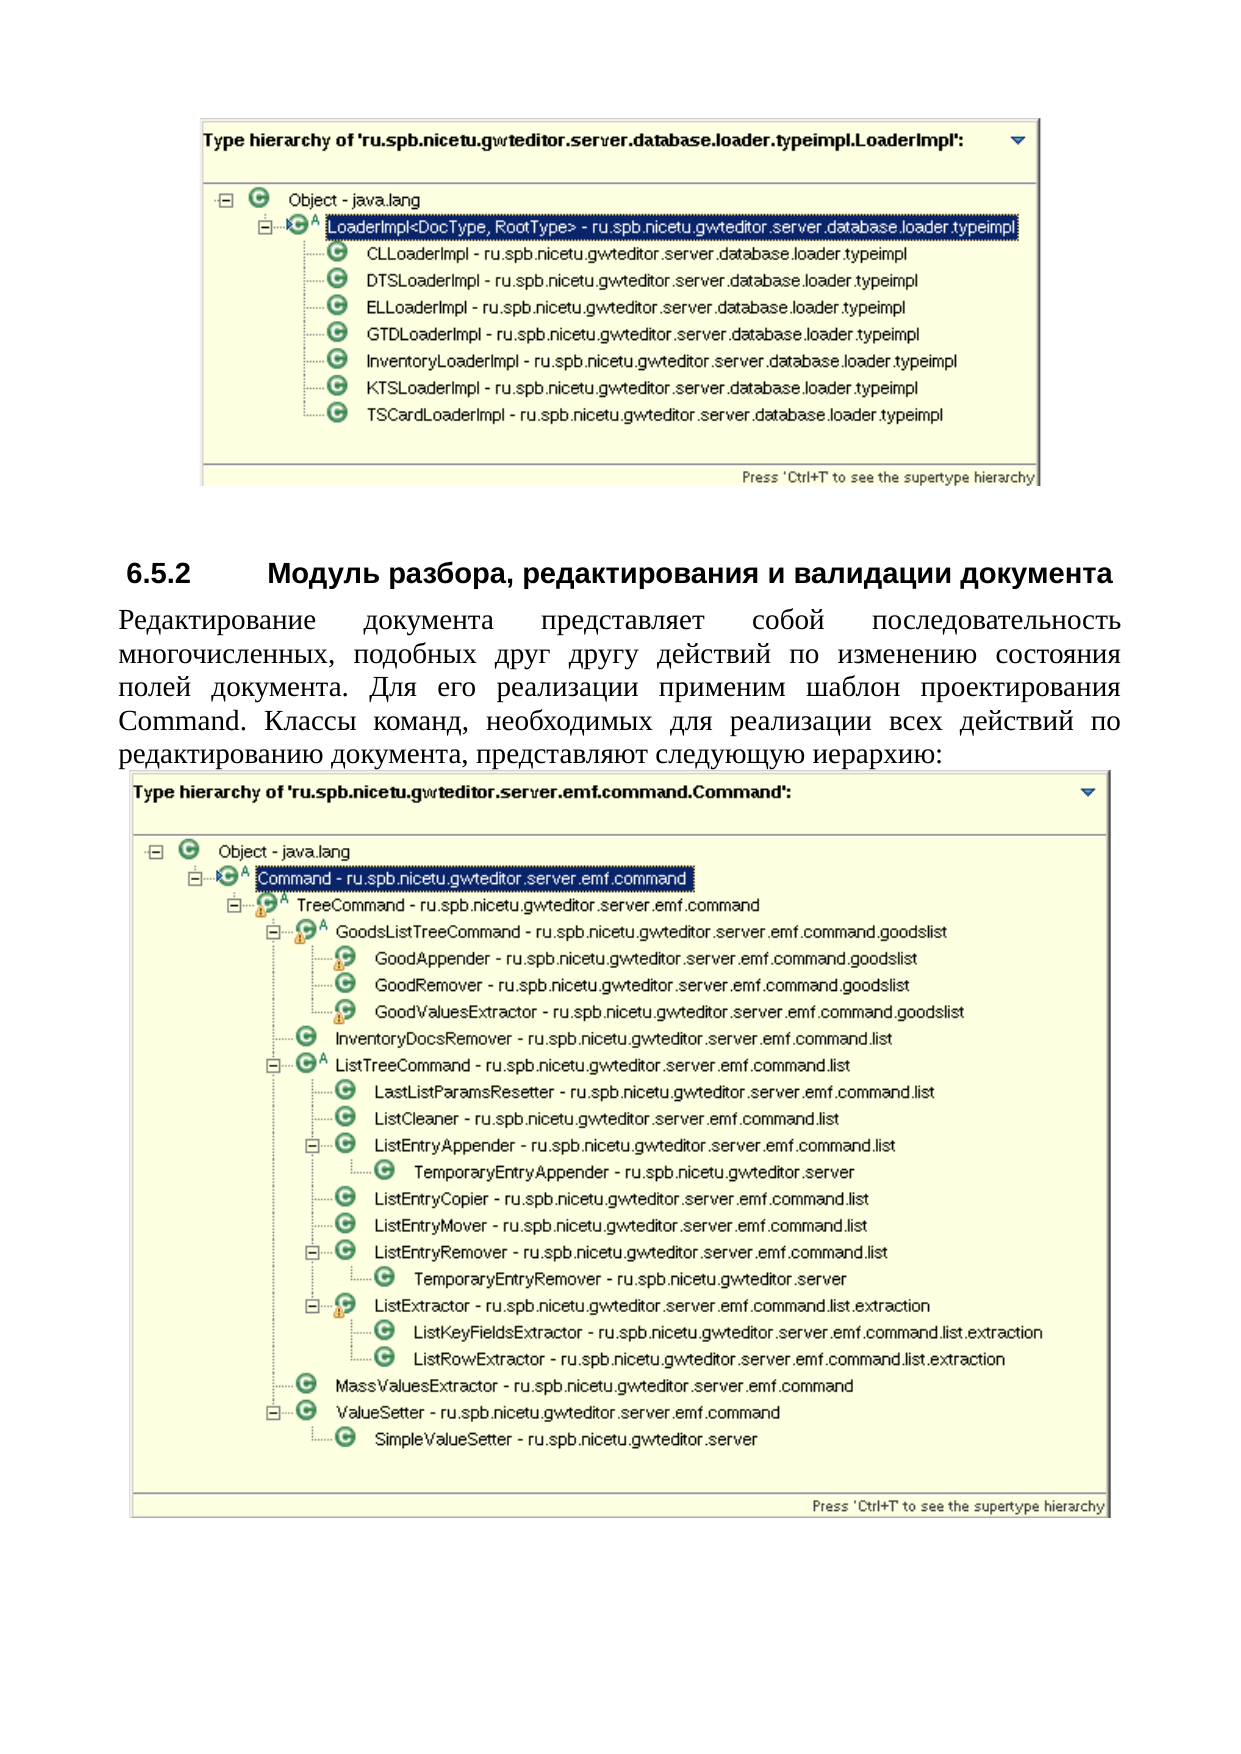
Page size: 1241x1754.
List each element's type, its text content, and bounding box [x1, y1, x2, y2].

text Редактирование документа представляет собой последовательность многочисленных, подобных друг другу действий по изменению состояния полей документа. Для его реализации применим шаблон проектирования Command. Классы команд, необходимых для реализации всех действий по редактированию документа, представляют следующую иерархию: [118, 602, 1122, 770]
subtitle Модуль разбора, редактирования и валидации документа [118, 556, 1122, 590]
